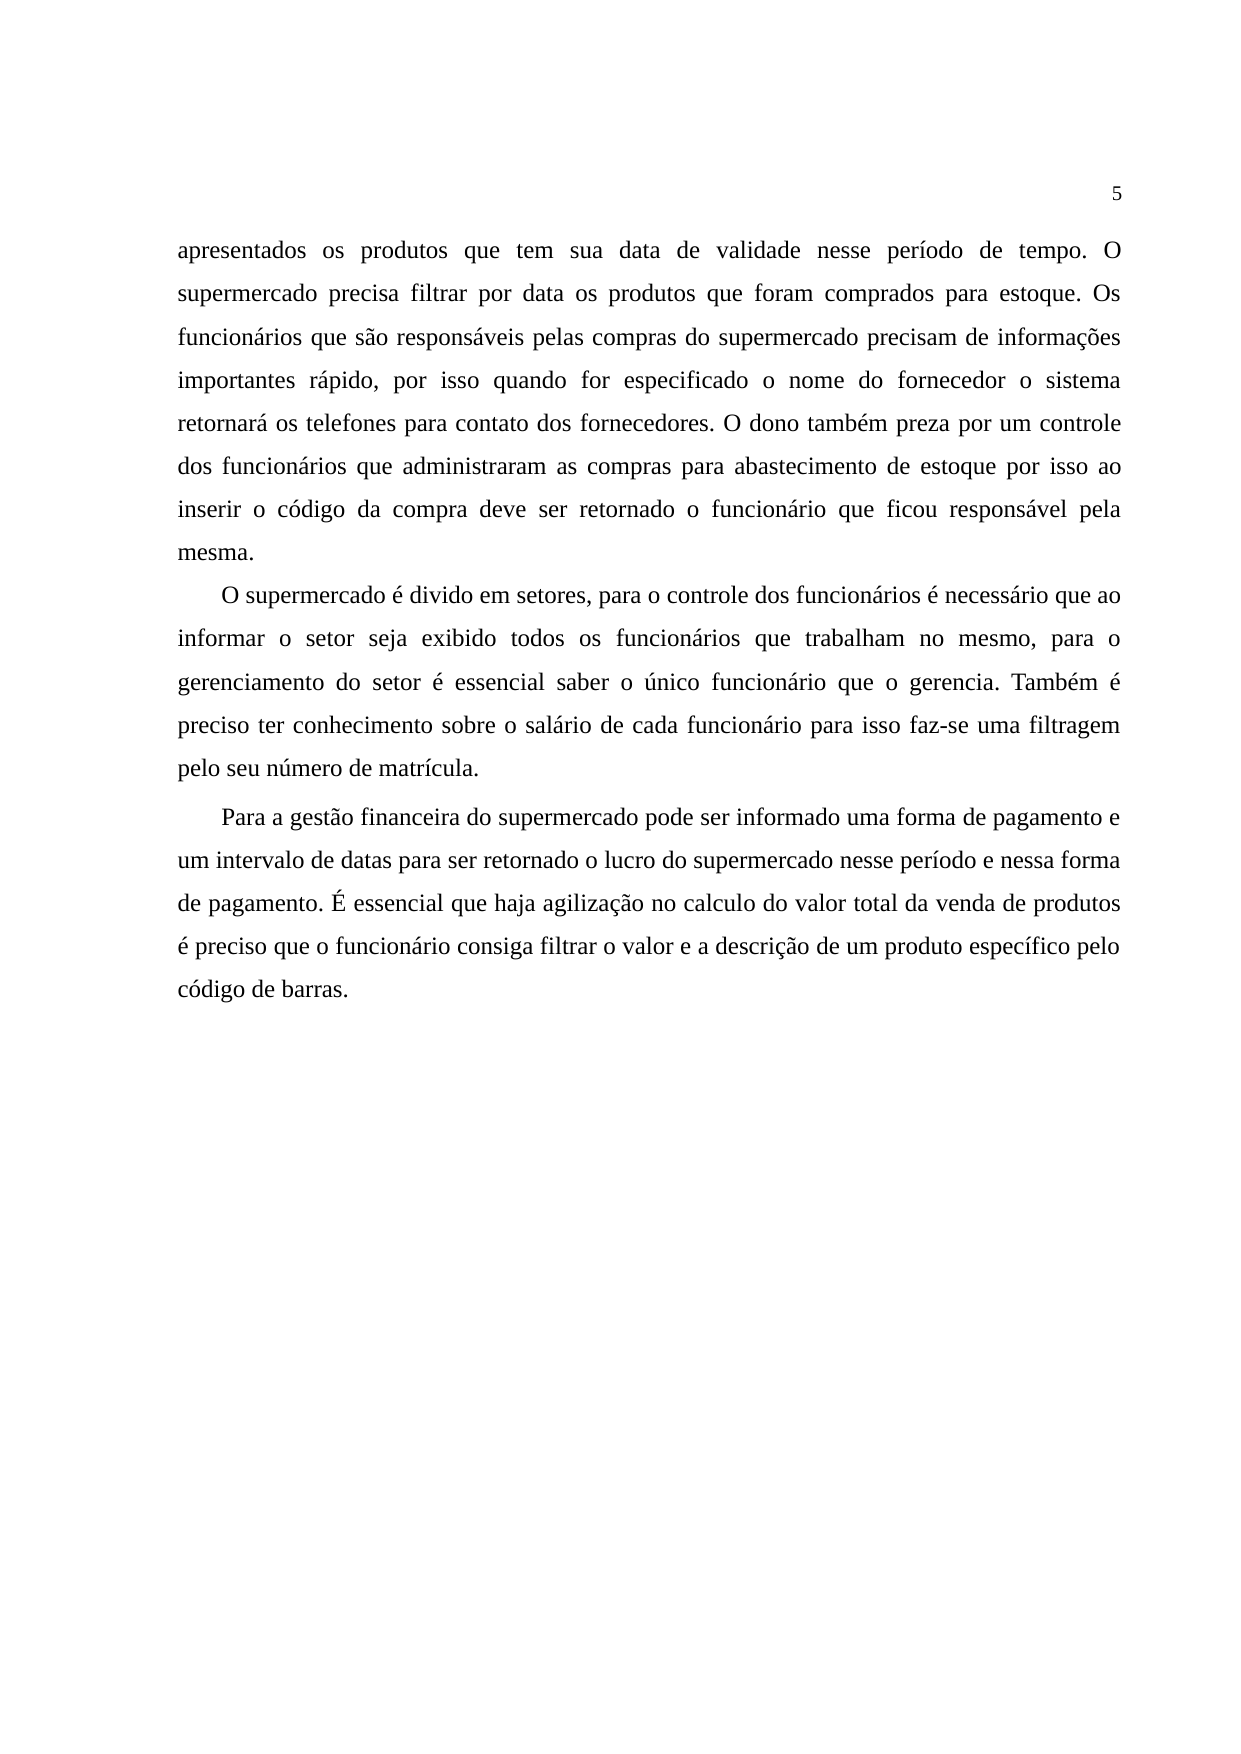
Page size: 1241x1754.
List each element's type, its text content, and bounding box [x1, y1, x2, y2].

text O supermercado é divido em setores, para o controle dos funcionários é necessário que ao informar o setor seja exibido todos os funcionários que trabalham no mesmo, para o gerenciamento do setor é essencial saber o único funcionário que o gerencia. Também é preciso ter conhecimento sobre o salário de cada funcionário para isso faz-se uma filtragem pelo seu número de matrícula. [177, 580, 1122, 782]
text Para a gestão financeira do supermercado pode ser informado uma forma de pagamento e um intervalo de datas para ser retornado o lucro do supermercado nesse período e nessa forma de pagamento. É essencial que haja agilização no calculo do valor total da venda de produtos é preciso que o funcionário consiga filtrar o valor e a descrição de um produto específico pelo código de barras. [177, 802, 1122, 1003]
text apresentados os produtos que tem sua data de validade nesse período de tempo. O supermercado precisa filtrar por data os produtos que foram comprados para estoque. Os funcionários que são responsáveis pelas compras do supermercado precisam de informações importantes rápido, por isso quando for especificado o nome do fornecedor o sistema retornará os telefones para contato dos fornecedores. O dono também preza por um controle dos funcionários que administraram as compras para abastecimento de estoque por isso ao inserir o código da compra deve ser retornado o funcionário que ficou responsável pela mesma. [177, 235, 1122, 566]
